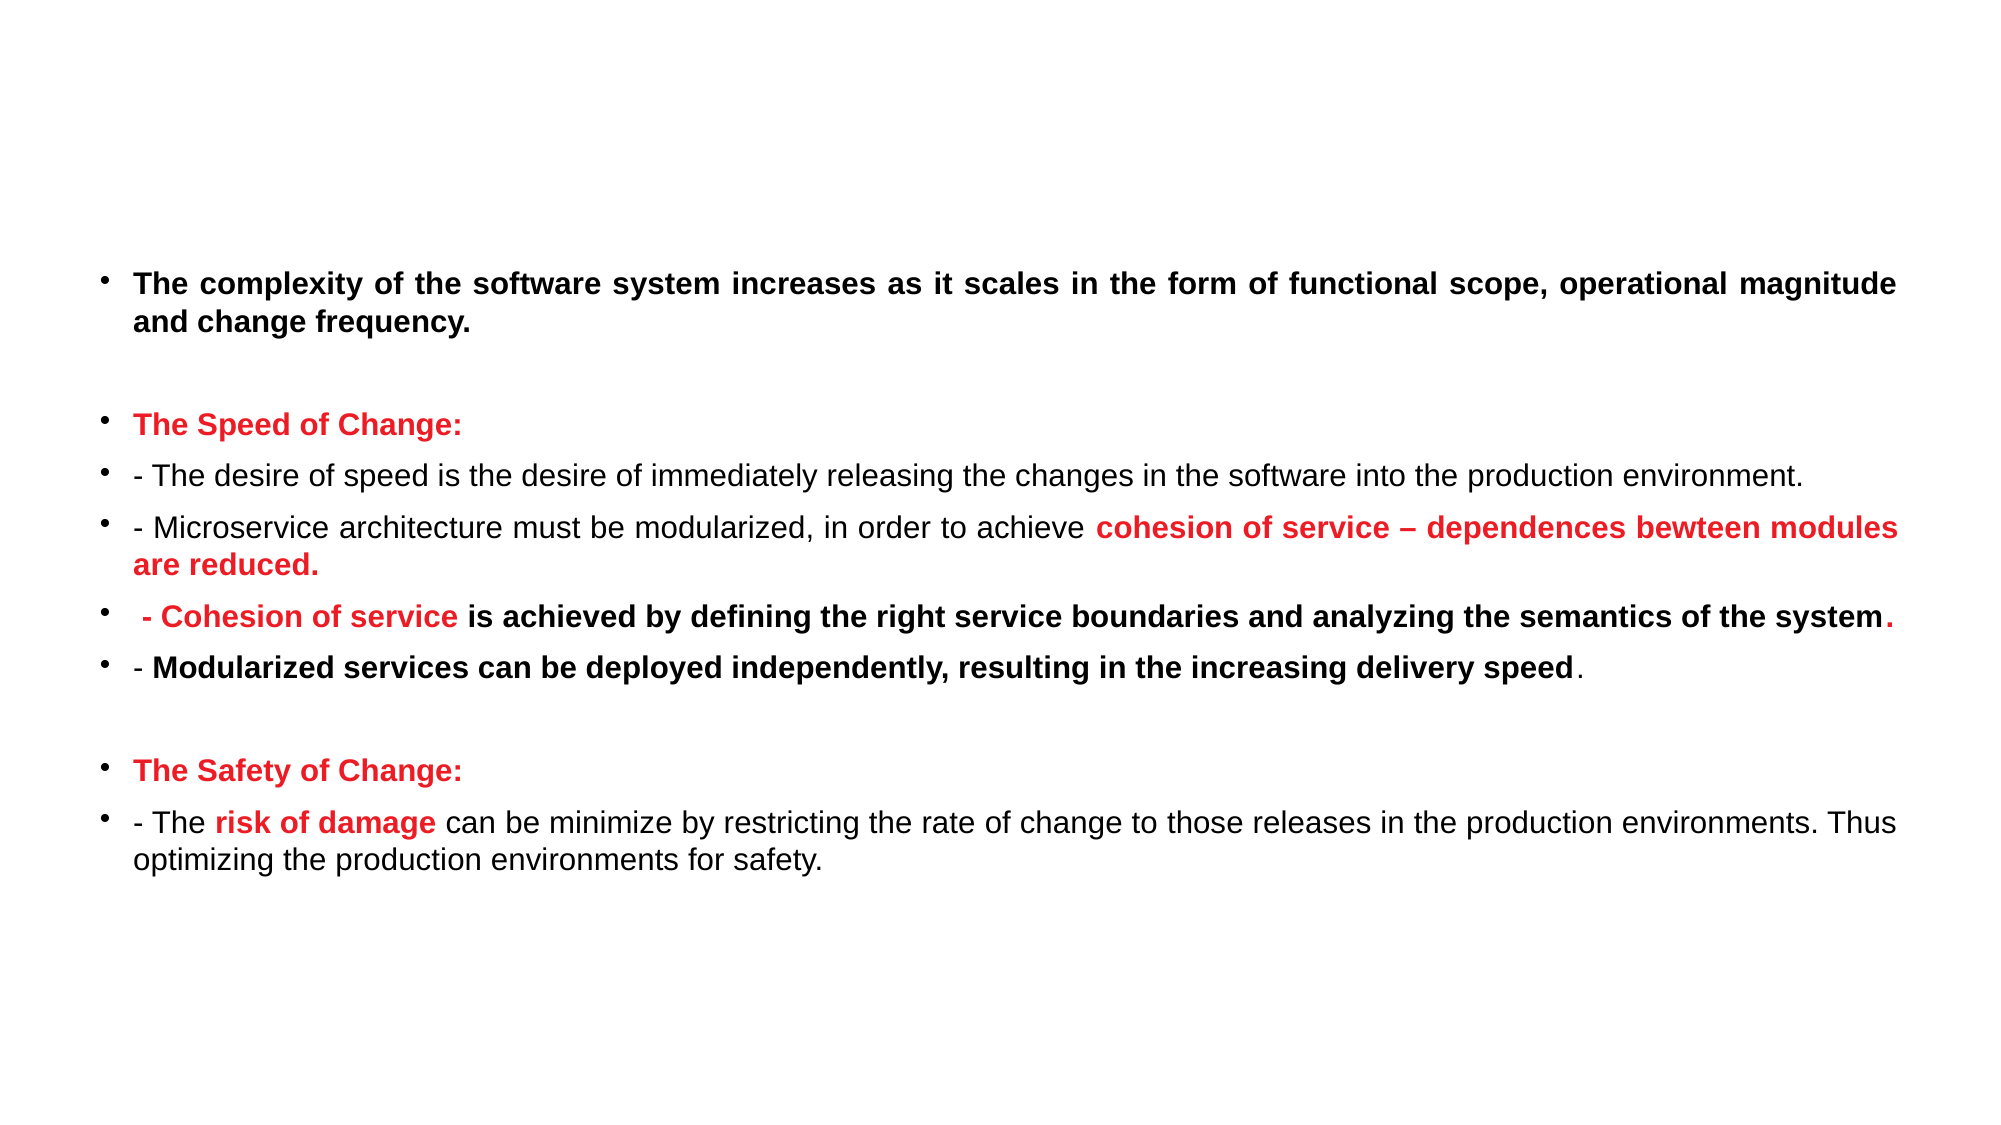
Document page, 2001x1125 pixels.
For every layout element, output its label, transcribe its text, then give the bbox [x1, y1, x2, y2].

list The complexity of the software system increases as it scales in the form of functional scope, operational magnitude and change frequency. The Speed of Change: - The desire of speed is the desire of immediately releasing the changes in the software into the production environment. - Microservice architecture must be modularized, in order to achieve cohesion of service – dependences bewteen modules are reduced. - Cohesion of service is achieved by defining the right service boundaries and analyzing the semantics of the system. - Modularized services can be deployed independently, resulting in the increasing delivery speed. The Safety of Change: - The risk of damage can be minimize by restricting the rate of change to those releases in the production environments. Thus optimizing the production environments for safety. [99, 263, 1900, 916]
